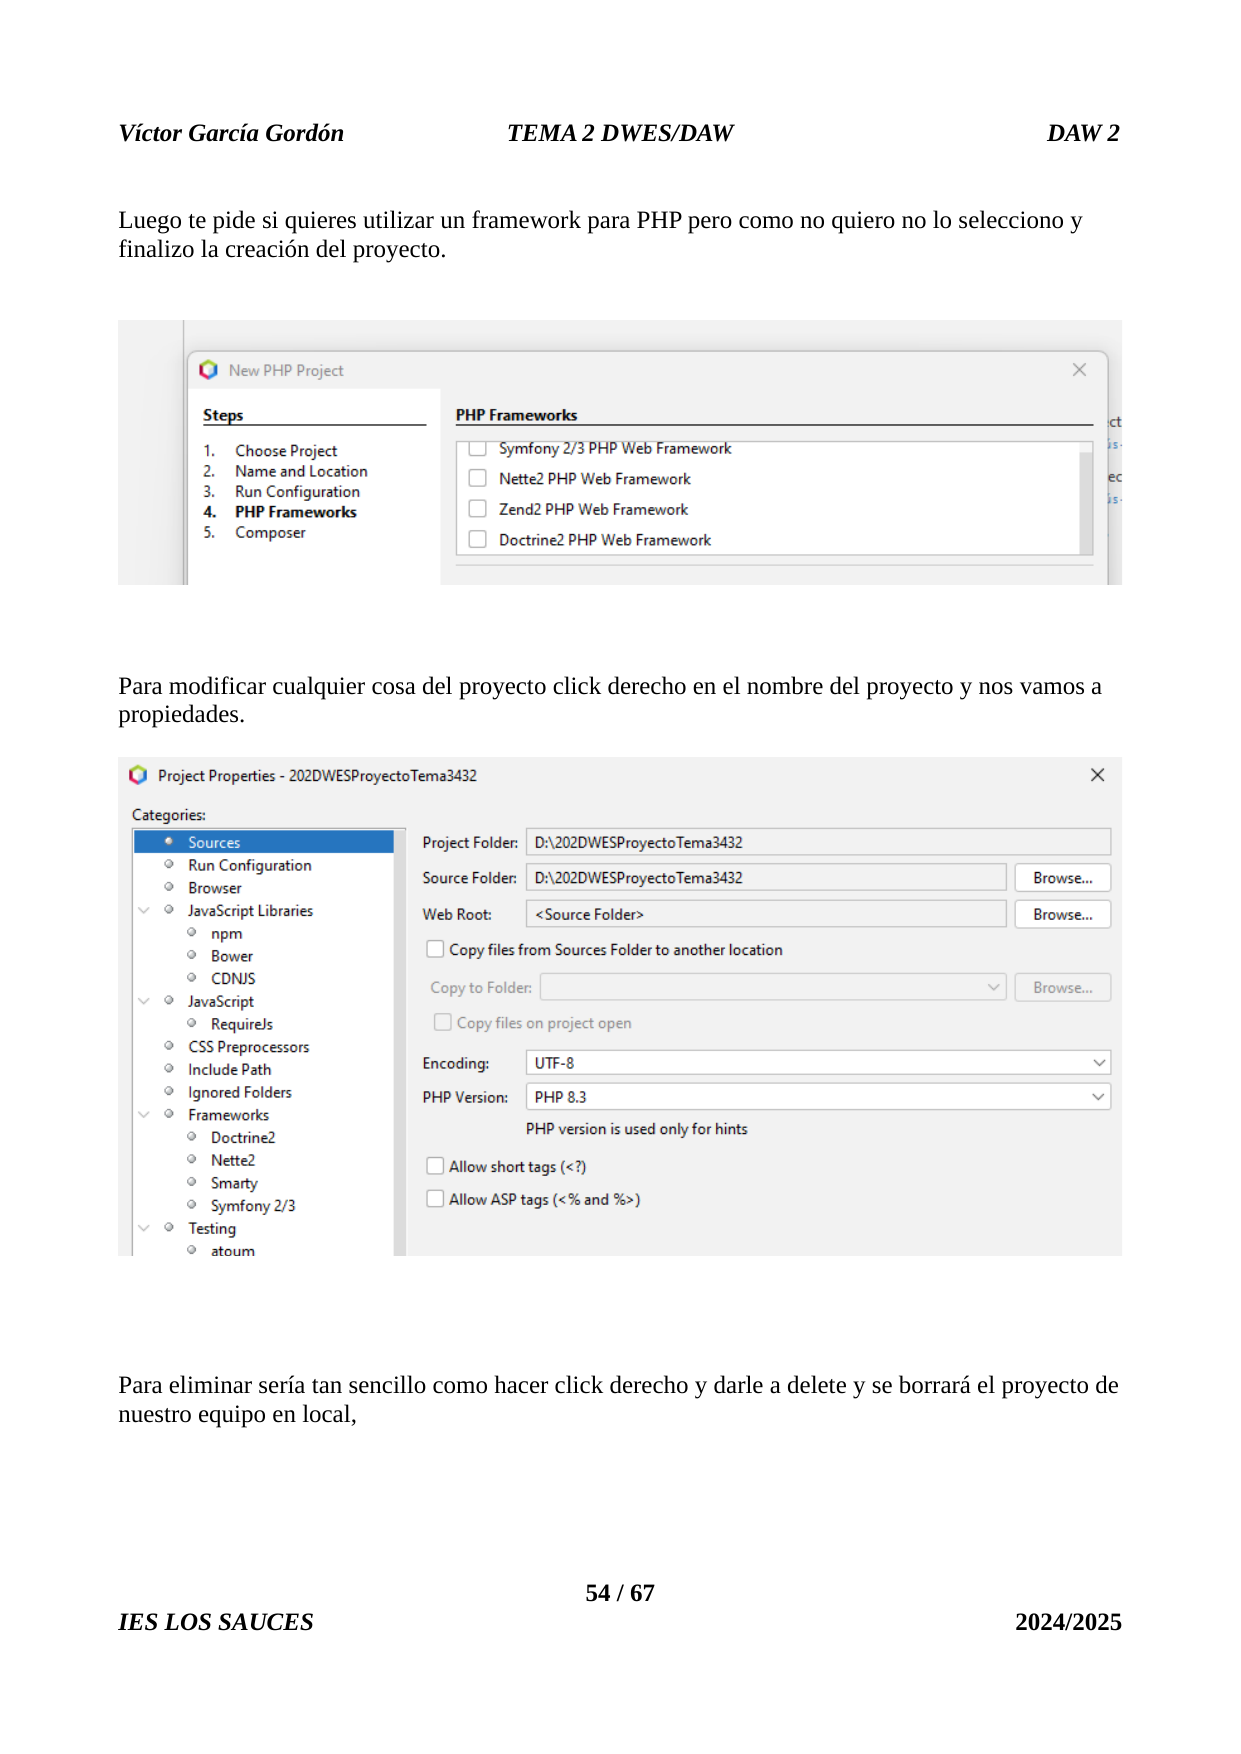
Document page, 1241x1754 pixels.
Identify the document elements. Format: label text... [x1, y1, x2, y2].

text Luego te pide si quieres utilizar un framework para PHP pero como no quiero no lo selecciono y finalizo la creación del proyecto. [118, 205, 1122, 263]
text Para eliminar sería tan sencillo como hacer click derecho y darle a delete y se borrará el proyecto de nuestro equipo en local, [118, 1370, 1122, 1428]
picture [118, 757, 1123, 1256]
picture [118, 320, 1123, 585]
text Para modificar cualquier cosa del proyecto click derecho en el nombre del proyecto y nos vamos a propiedades. [118, 671, 1122, 728]
